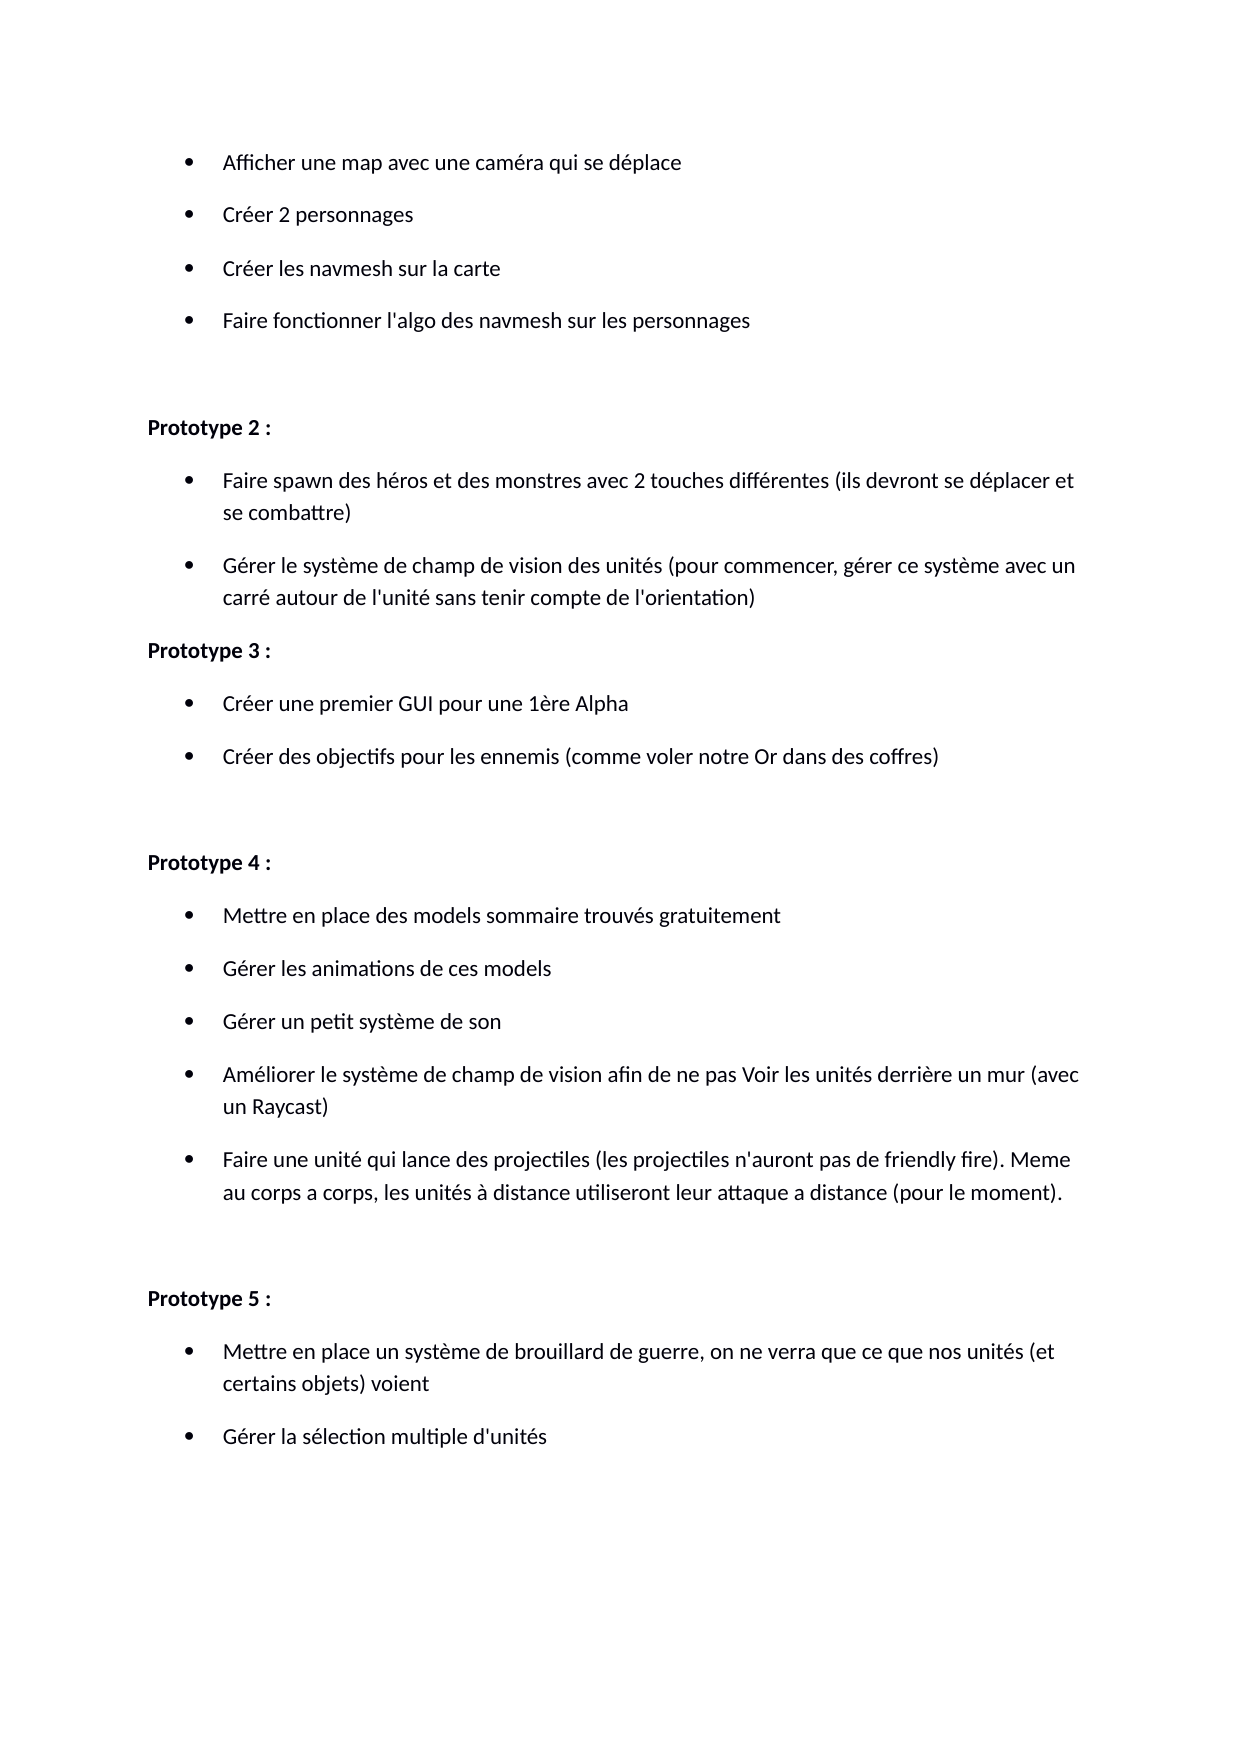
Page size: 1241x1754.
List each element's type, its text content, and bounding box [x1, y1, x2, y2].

list Créer 2 personnages [185, 201, 1093, 229]
list Créer les navmesh sur la carte [185, 254, 1093, 282]
list Gérer la sélection multiple d'unités [185, 1422, 1093, 1450]
list Créer une premier GUI pour une 1ère Alpha [185, 689, 1093, 717]
list Gérer un petit système de son [185, 1007, 1093, 1035]
text Prototype 2 : [148, 413, 1093, 441]
list Gérer les animations de ces models [185, 954, 1093, 982]
list Faire fonctionner l'algo des navmesh sur les personnages [185, 307, 1093, 335]
list Créer des objectifs pour les ennemis (comme voler notre Or dans des coffres) [185, 742, 1093, 770]
text Prototype 3 : [148, 636, 1093, 664]
list Faire une unité qui lance des projectiles (les projectiles n'auront pas de friendly fire). Meme au corps a corps, les unités à distance utiliseront leur attaque a distance (pour le moment). [185, 1146, 1093, 1206]
list Gérer le système de champ de vision des unités (pour commencer, gérer ce système avec un carré autour de l'unité sans tenir compte de l'orientation) [185, 551, 1093, 611]
text Prototype 4 : [148, 848, 1093, 876]
text Prototype 5 : [148, 1284, 1093, 1312]
list Afficher une map avec une caméra qui se déplace [185, 148, 1093, 176]
list Mettre en place des models sommaire trouvés gratuitement [185, 901, 1093, 929]
list Mettre en place un système de brouillard de guerre, on ne verra que ce que nos unités (et certains objets) voient [185, 1337, 1093, 1397]
list Améliorer le système de champ de vision afin de ne pas Voir les unités derrière un mur (avec un Raycast) [185, 1060, 1093, 1121]
list Faire spawn des héros et des monstres avec 2 touches différentes (ils devront se déplacer et se combattre) [185, 466, 1093, 526]
